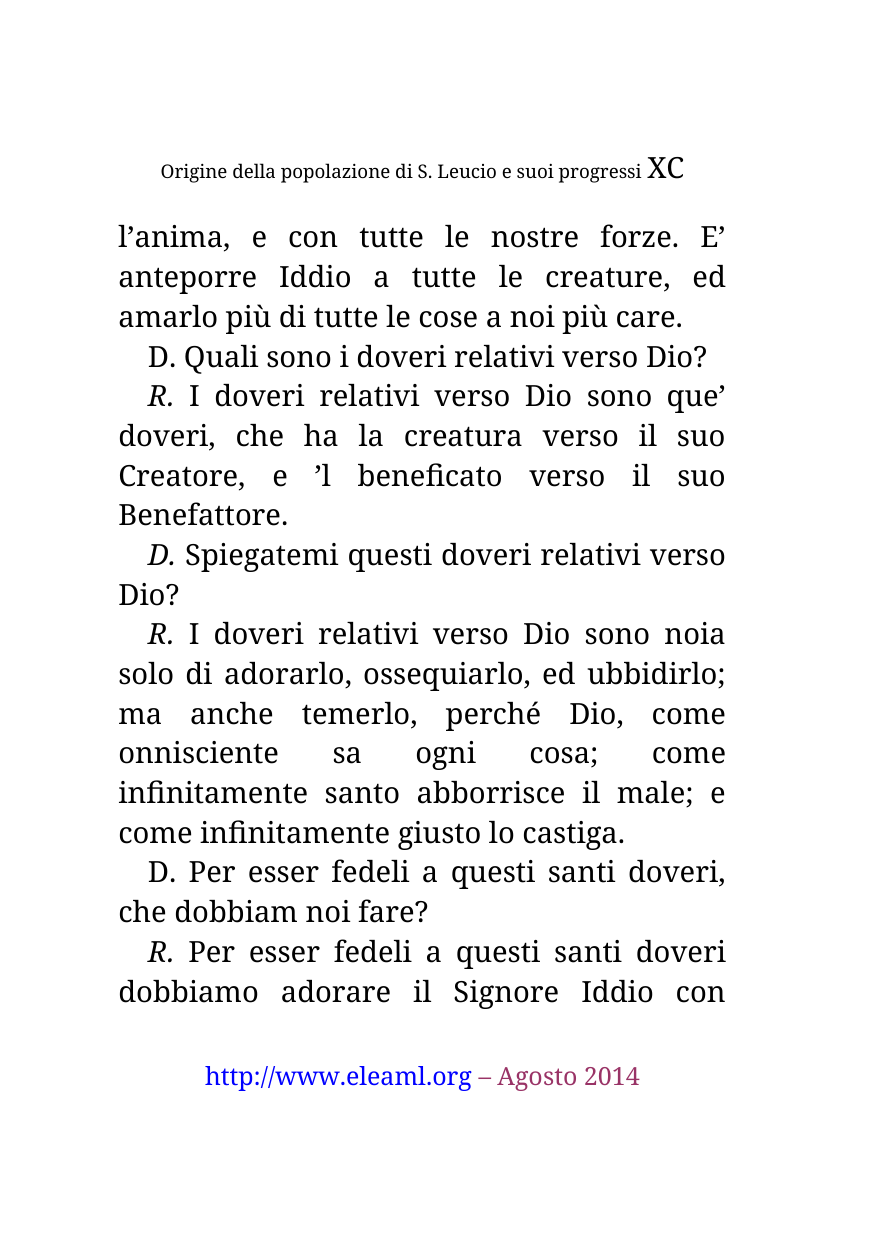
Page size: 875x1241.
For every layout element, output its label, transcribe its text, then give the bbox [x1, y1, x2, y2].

text D. Quali sono i doveri relativi verso Dio? [118, 336, 726, 376]
text D. Spiegatemi questi doveri relativi verso Dio? [118, 534, 726, 614]
text R. Per esser fedeli a questi santi doveri dobbiamo adorare il Signore Iddio con [118, 931, 726, 1011]
text R. I doveri relativi verso Dio sono noia solo di adorarlo, ossequiarlo, ed ubbidirlo; ma anche temerlo, perché Dio, come onnisciente sa ogni cosa; come infinitamente santo abborrisce il male; e come infinitamente giusto lo castiga. [118, 614, 726, 852]
text l’anima, e con tutte le nostre forze. E’ anteporre Iddio a tutte le creature, ed amarlo più di tutte le cose a noi più care. [118, 217, 726, 336]
text R. I doveri relativi verso Dio sono que’ doveri, che ha la creatura verso il suo Creatore, e ’l beneficato verso il suo Benefattore. [118, 376, 726, 534]
text D. Per esser fedeli a questi santi doveri, che dobbiam noi fare? [118, 852, 726, 931]
